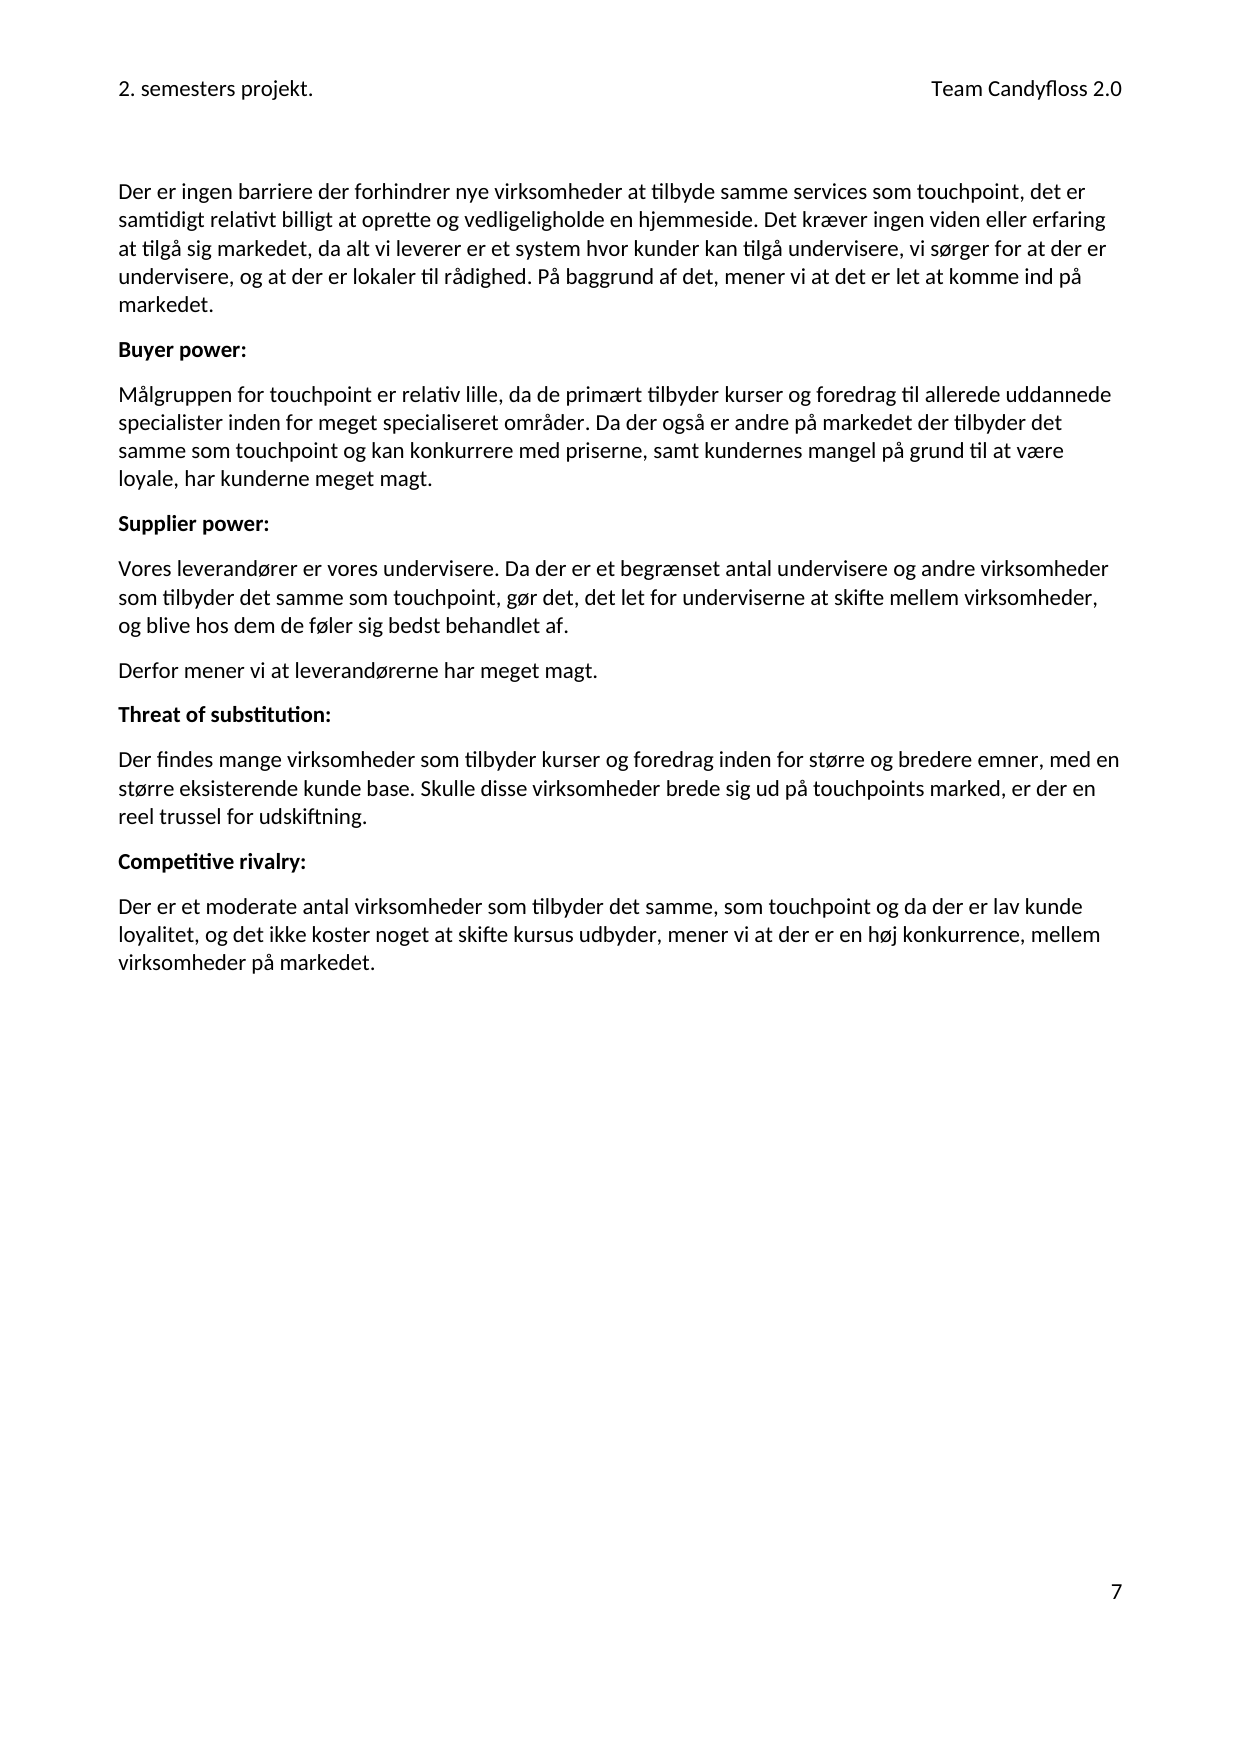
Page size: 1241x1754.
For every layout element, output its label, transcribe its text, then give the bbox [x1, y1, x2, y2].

text Der er et moderate antal virksomheder som tilbyder det samme, som touchpoint og da der er lav kunde loyalitet, og det ikke koster noget at skifte kursus udbyder, mener vi at der er en høj konkurrence, mellem virksomheder på markedet. [118, 892, 1122, 976]
text Målgruppen for touchpoint er relativ lille, da de primært tilbyder kurser og foredrag til allerede uddannede specialister inden for meget specialiseret områder. Da der også er andre på markedet der tilbyder det samme som touchpoint og kan konkurrere med priserne, samt kundernes mangel på grund til at være loyale, har kunderne meget magt. [118, 380, 1122, 493]
text Vores leverandører er vores undervisere. Da der er et begrænset antal undervisere og andre virksomheder som tilbyder det samme som touchpoint, gør det, det let for underviserne at skifte mellem virksomheder, og blive hos dem de føler sig bedst behandlet af. [118, 554, 1122, 639]
text Buyer power: [118, 335, 1122, 363]
text Supplier power: [118, 509, 1122, 537]
text Threat of substitution: [118, 701, 1122, 729]
text Derfor mener vi at leverandørerne har meget magt. [118, 656, 1122, 684]
text Der er ingen barriere der forhindrer nye virksomheder at tilbyde samme services som touchpoint, det er samtidigt relativt billigt at oprette og vedligeligholde en hjemmeside. Det kræver ingen viden eller erfaring at tilgå sig markedet, da alt vi leverer er et system hvor kunder kan tilgå undervisere, vi sørger for at der er undervisere, og at der er lokaler til rådighed. På baggrund af det, mener vi at det er let at komme ind på markedet. [118, 177, 1122, 318]
text Der findes mange virksomheder som tilbyder kurser og foredrag inden for større og bredere emner, med en større eksisterende kunde base. Skulle disse virksomheder brede sig ud på touchpoints marked, er der en reel trussel for udskiftning. [118, 746, 1122, 830]
text Competitive rivalry: [118, 847, 1122, 875]
